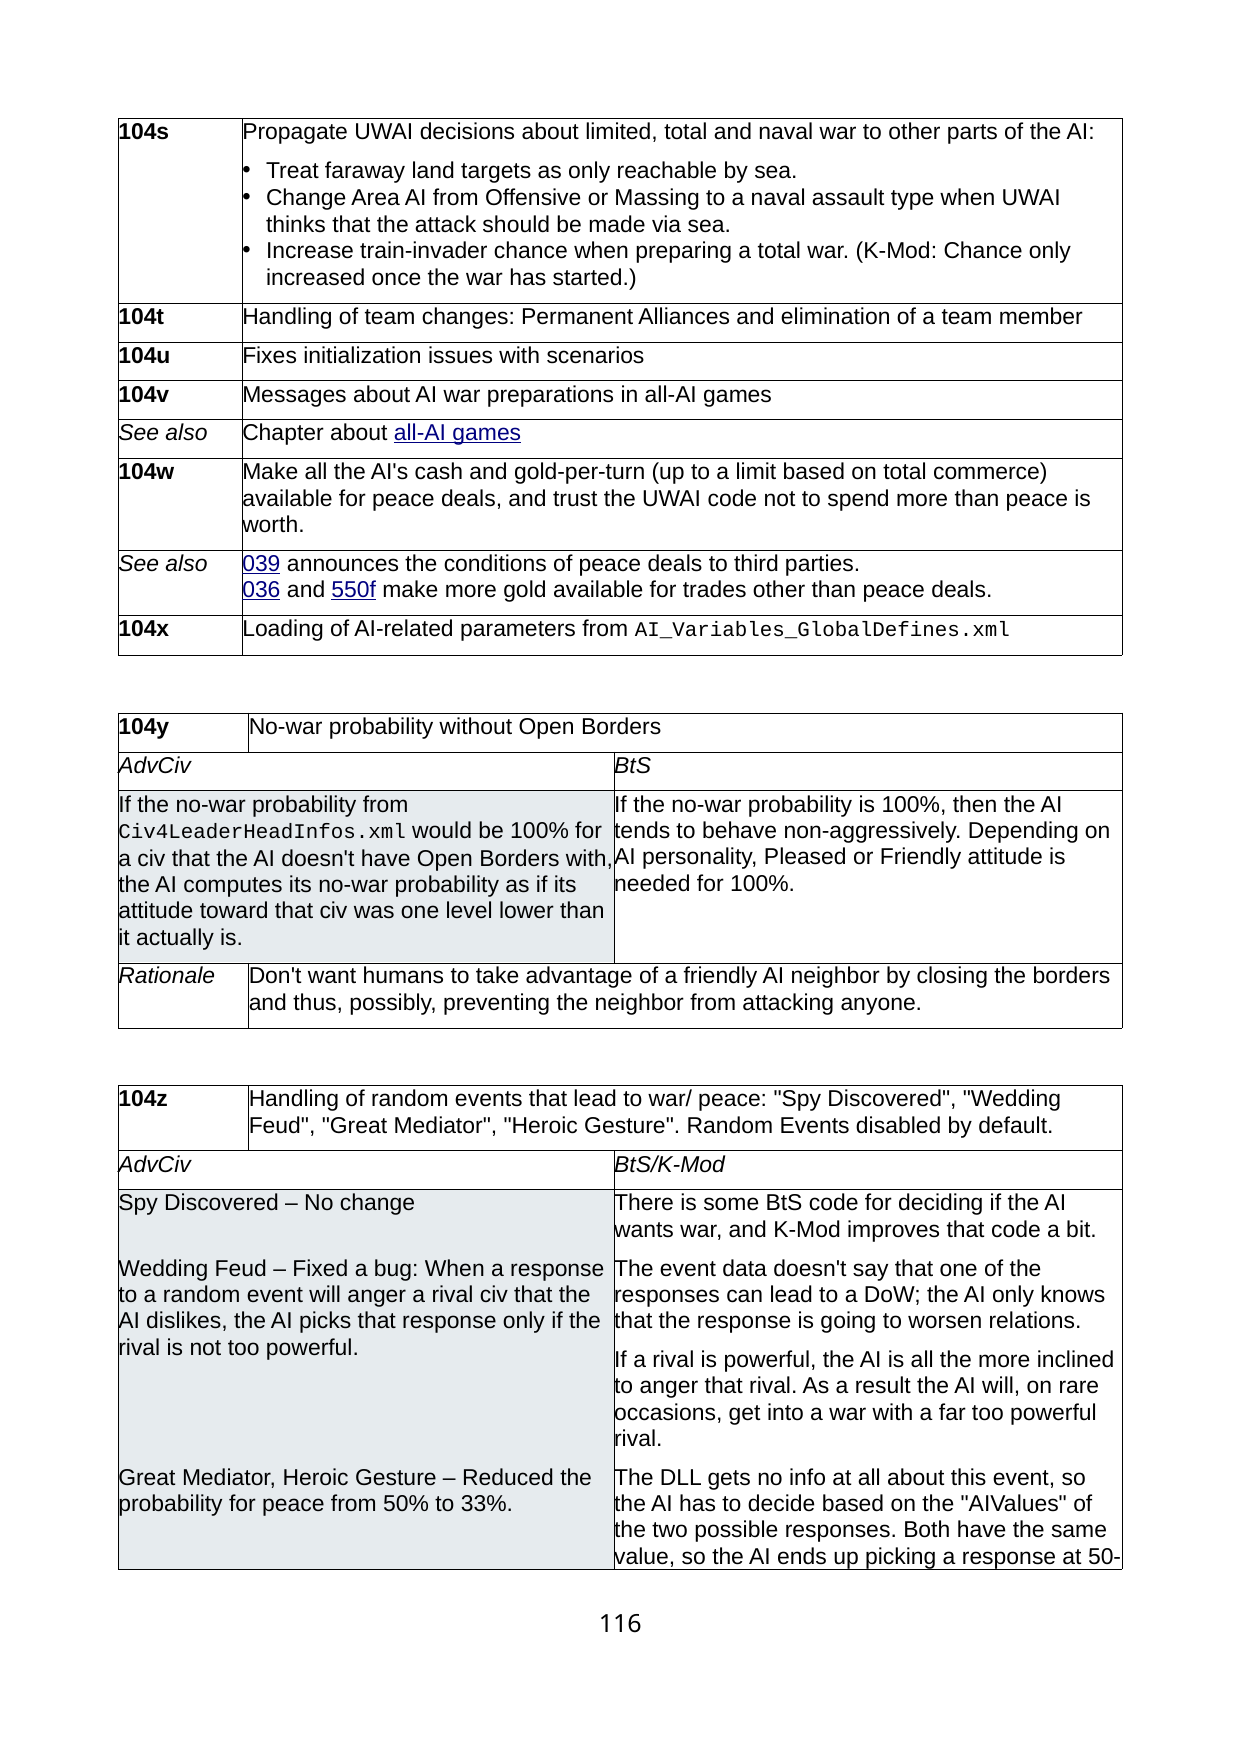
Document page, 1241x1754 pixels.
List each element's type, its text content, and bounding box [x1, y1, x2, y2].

table_cell If the no-war probability from Civ4LeaderHeadInfos.xml would be 100% for a civ that the AI doesn't have Open Borders with, the AI computes its no-war probability as if its attitude toward that civ was one level lower than it actually is. [119, 791, 614, 962]
table_cell AdvCiv [119, 1151, 614, 1189]
table_cell Handling of team changes: Permanent Alliances and elimination of a team member [243, 304, 1122, 342]
table_cell See also [119, 551, 242, 615]
table_cell Loading of AI-related parameters from AI_Variables_GlobalDefines.xml [243, 616, 1122, 655]
table_cell BtS/K-Mod [615, 1151, 1122, 1189]
table_cell Fixes initialization issues with scenarios [243, 343, 1122, 380]
table_cell Spy Discovered – No change Wedding Feud – Fixed a bug: When a response to a random event will anger a rival civ that the AI dislikes, the AI picks that response only if the rival is not too powerful. Great Mediator, Heroic Gesture – Reduced the probability for peace from 50% to 33%. [119, 1190, 614, 1569]
table_cell Make all the AI's cash and gold-per-turn (up to a limit based on total commerce) available for peace deals, and trust the UWAI code not to spend more than peace is worth. [243, 459, 1122, 550]
table_cell Chapter about all-AI games [243, 420, 1122, 458]
table_cell 039 announces the conditions of peace deals to third parties. 036 and 550f make more gold available for trades other than peace deals. [243, 551, 1122, 615]
table_cell Don't want humans to take advantage of a friendly AI neighbor by closing the borders and thus, possibly, preventing the neighbor from attacking anyone. [249, 964, 1122, 1028]
table_cell 104u [119, 343, 242, 380]
table_cell See also [119, 420, 242, 458]
table_header 104z [119, 1086, 248, 1150]
table_cell 104x [119, 616, 242, 655]
table_cell 104v [119, 381, 242, 419]
table_cell If the no-war probability is 100%, then the AI tends to behave non-aggressively. Depending on AI personality, Pleased or Friendly attitude is needed for 100%. [615, 791, 1122, 962]
table_cell AdvCiv [119, 753, 614, 790]
table_header Handling of random events that lead to war/ peace: "Spy Discovered", "Wedding Feud", "Great Mediator", "Heroic Gesture". Random Events disabled by default. [249, 1086, 1122, 1150]
table_cell Rationale [119, 964, 248, 1028]
table_cell 104s [119, 119, 242, 303]
table_cell 104w [119, 459, 242, 550]
table_header 104y [119, 714, 248, 752]
table_cell Messages about AI war preparations in all-AI games [243, 381, 1122, 419]
table_header No-war probability without Open Borders [249, 714, 1122, 752]
table_cell BtS [615, 753, 1122, 790]
table_cell 104t [119, 304, 242, 342]
table_cell Propagate UWAI decisions about limited, total and naval war to other parts of the AI: Treat faraway land targets as only reachable by sea. Change Area AI from Offensive or Massing to a naval assault type when UWAI thinks that the attack should be made via sea. Increase train-invader chance when preparing a total war. (K-Mod: Chance only increased once the war has started.) [243, 119, 1122, 303]
table_cell There is some BtS code for deciding if the AI wants war, and K-Mod improves that code a bit. The event data doesn't say that one of the responses can lead to a DoW; the AI only knows that the response is going to worsen relations. If a rival is powerful, the AI is all the more inclined to anger that rival. As a result the AI will, on rare occasions, get into a war with a far too powerful rival. The DLL gets no info at all about this event, so the AI has to decide based on the "AIValues" of the two possible responses. Both have the same value, so the AI ends up picking a response at 50- [615, 1190, 1122, 1569]
